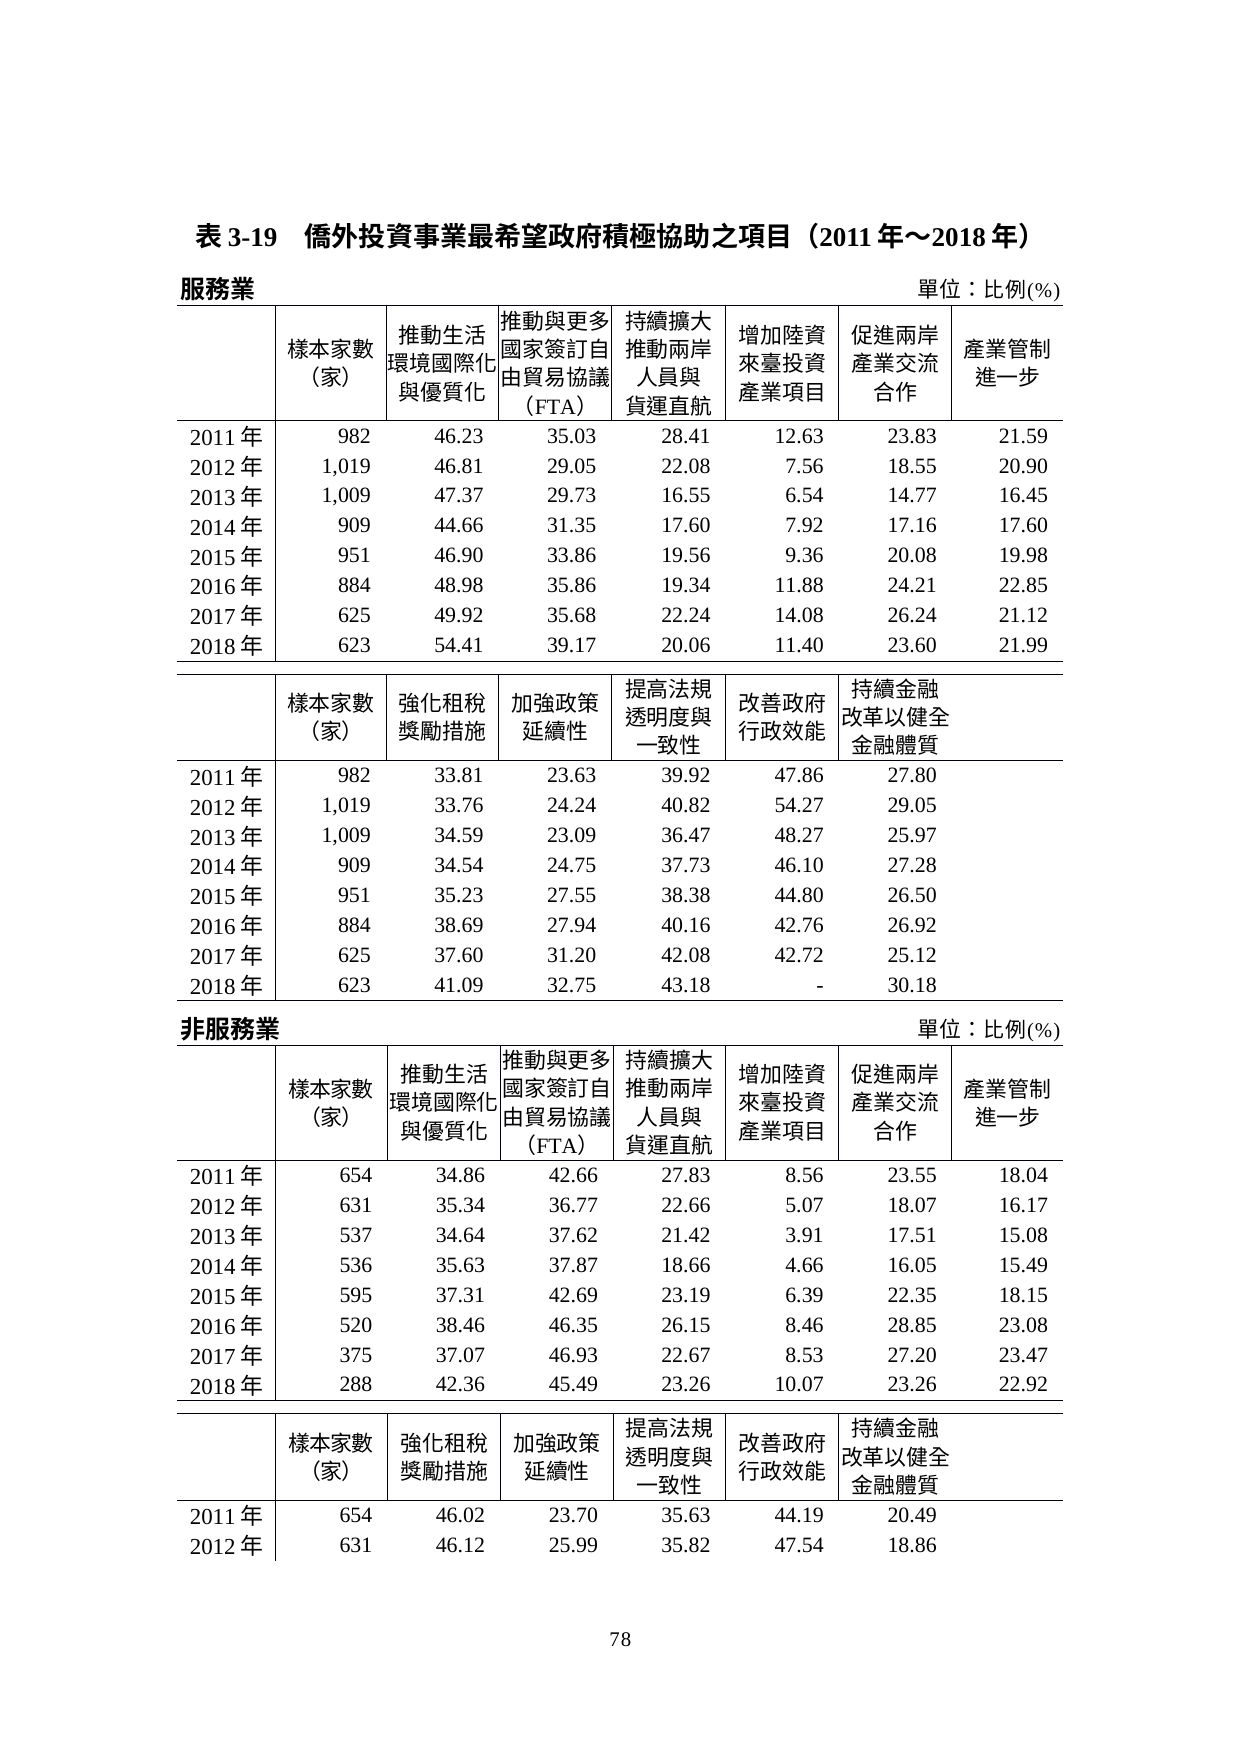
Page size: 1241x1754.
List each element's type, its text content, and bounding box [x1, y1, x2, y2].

table_cell 加強政策 延續性 [499, 675, 611, 760]
table_cell 產業管制 進一步 [952, 1046, 1063, 1160]
table_cell [952, 821, 1063, 851]
table_cell 49.92 [386, 601, 499, 631]
table_cell 44.66 [386, 511, 499, 541]
table_cell 375 [276, 1340, 387, 1370]
table_cell 884 [276, 911, 386, 941]
table_cell 42.08 [611, 941, 726, 971]
table_cell 909 [276, 851, 386, 881]
table_cell 42.76 [726, 911, 839, 941]
table_cell 23.83 [839, 421, 952, 451]
table_cell 27.20 [839, 1340, 952, 1370]
table_cell 持續擴大 推動兩岸 人員與 貨運直航 [614, 1046, 725, 1160]
table_cell [952, 662, 1063, 674]
table_cell 增加陸資 來臺投資 產業項目 [726, 306, 838, 420]
table_cell 34.54 [386, 851, 499, 881]
table_cell [952, 791, 1063, 821]
table_cell 37.62 [500, 1221, 613, 1251]
table_cell 16.45 [952, 481, 1063, 511]
table_cell 25.99 [500, 1531, 613, 1561]
table_cell 44.80 [726, 881, 839, 911]
table_cell 2011年 [177, 761, 275, 791]
table_cell 42.72 [726, 941, 839, 971]
table_cell 2018年 [177, 631, 275, 661]
table_cell 2012年 [177, 1531, 275, 1561]
table_cell 8.56 [726, 1161, 839, 1191]
table_cell 19.98 [952, 541, 1063, 571]
table_cell 42.66 [500, 1161, 613, 1191]
table_cell [952, 675, 1063, 760]
table_cell 625 [276, 941, 386, 971]
table_cell 27.80 [839, 761, 952, 791]
table_cell 15.49 [952, 1251, 1063, 1281]
table_cell [726, 662, 839, 674]
table_cell 631 [276, 1191, 387, 1221]
table_cell 7.56 [726, 451, 839, 481]
table_cell 1,019 [276, 791, 386, 821]
table_cell 4.66 [726, 1251, 839, 1281]
table_cell [952, 881, 1063, 911]
table_cell [177, 1046, 275, 1160]
table_cell 23.63 [499, 761, 611, 791]
table_cell 持續金融 改革以健全 金融體質 [839, 1414, 952, 1500]
table_cell 35.03 [499, 421, 611, 451]
table_cell 22.24 [611, 601, 726, 631]
table_cell 48.98 [386, 571, 499, 601]
table_cell 2014年 [177, 851, 275, 881]
table_cell 2012年 [177, 791, 275, 821]
table_cell 22.08 [611, 451, 726, 481]
table_cell 推動生活 環境國際化 與優質化 [387, 306, 498, 420]
table_cell 29.05 [499, 451, 611, 481]
table_cell 2011年 [177, 1161, 275, 1191]
table_cell 33.81 [386, 761, 499, 791]
table_cell 樣本家數 （家） [276, 1414, 387, 1500]
table_cell 持續金融 改革以健全 金融體質 [839, 675, 952, 760]
table_cell 34.86 [388, 1161, 500, 1191]
table_cell 5.07 [726, 1191, 839, 1221]
table_cell 909 [276, 511, 386, 541]
table_cell 提高法規 透明度與 一致性 [612, 675, 725, 760]
table_cell 537 [276, 1221, 387, 1251]
table_cell [177, 1414, 275, 1500]
table_cell 19.56 [611, 541, 726, 571]
table_cell 21.42 [613, 1221, 726, 1251]
table_cell 23.26 [839, 1370, 952, 1400]
table_cell 加強政策 延續性 [501, 1414, 613, 1500]
table_cell 623 [276, 631, 386, 661]
table_cell [839, 662, 952, 674]
table_cell 強化租稅 獎勵措施 [388, 1414, 500, 1500]
table_cell 18.07 [839, 1191, 952, 1221]
table_cell 34.64 [388, 1221, 500, 1251]
table_cell 17.16 [839, 511, 952, 541]
table_cell 23.55 [839, 1161, 952, 1191]
table_cell 34.59 [386, 821, 499, 851]
table_cell 2016年 [177, 571, 275, 601]
table_cell 18.55 [839, 451, 952, 481]
table_cell 2011年 [177, 1501, 275, 1531]
table_cell 46.81 [386, 451, 499, 481]
table_cell 35.82 [613, 1531, 726, 1561]
table_cell [952, 851, 1063, 881]
table_cell [952, 1401, 1063, 1413]
table_cell 提高法規 透明度與 一致性 [614, 1414, 725, 1500]
table_cell 45.49 [500, 1370, 613, 1400]
table_cell 2017年 [177, 941, 275, 971]
table_cell [952, 1414, 1063, 1500]
table_cell 22.92 [952, 1370, 1063, 1400]
table_cell 625 [276, 601, 386, 631]
table_cell 2016年 [177, 911, 275, 941]
table_cell 2015年 [177, 541, 275, 571]
table_cell 6.54 [726, 481, 839, 511]
table_cell 持續擴大 推動兩岸 人員與 貨運直航 [612, 306, 725, 420]
table_cell 促進兩岸 產業交流 合作 [839, 306, 951, 420]
table_cell 2013年 [177, 821, 275, 851]
table_cell 2017年 [177, 1340, 275, 1370]
table_cell 23.19 [613, 1281, 726, 1310]
table_cell 17.60 [952, 511, 1063, 541]
table_cell 2014年 [177, 1251, 275, 1281]
table_cell 54.41 [386, 631, 499, 661]
table_cell 42.36 [388, 1370, 500, 1400]
table_cell 24.24 [499, 791, 611, 821]
table_cell 強化租稅 獎勵措施 [387, 675, 498, 760]
table_cell [388, 662, 500, 674]
table_cell 單位：比例(%) [618, 1012, 1063, 1045]
table_cell 536 [276, 1251, 387, 1281]
table_cell 595 [276, 1281, 387, 1310]
table_cell [613, 662, 726, 674]
table_cell [177, 662, 275, 674]
table_cell 16.17 [952, 1191, 1063, 1221]
table_cell 樣本家數 （家） [276, 1046, 387, 1160]
table_cell 982 [276, 761, 386, 791]
table_cell 2016年 [177, 1310, 275, 1340]
table_cell 16.05 [839, 1251, 952, 1281]
table_cell [618, 1001, 1063, 1012]
table_cell 20.49 [839, 1501, 952, 1531]
table_cell [177, 675, 275, 760]
table_cell 22.66 [613, 1191, 726, 1221]
table_cell 21.99 [952, 631, 1063, 661]
table_cell 26.50 [839, 881, 952, 911]
table_cell 46.35 [500, 1310, 613, 1340]
table_cell 43.18 [611, 971, 726, 1000]
table_cell 29.05 [839, 791, 952, 821]
table_cell 2015年 [177, 1281, 275, 1310]
table_cell [952, 1531, 1063, 1561]
table_cell 35.63 [613, 1501, 726, 1531]
table_cell 38.46 [388, 1310, 500, 1340]
table_cell 1,009 [276, 481, 386, 511]
table_cell 23.26 [613, 1370, 726, 1400]
table_cell 35.23 [386, 881, 499, 911]
table_cell 20.08 [839, 541, 952, 571]
table_cell 26.24 [839, 601, 952, 631]
table_cell [388, 1401, 500, 1413]
table_cell 2012年 [177, 451, 275, 481]
table_cell [275, 1401, 387, 1413]
table_cell 推動生活 環境國際化 與優質化 [388, 1046, 500, 1160]
table_cell 15.08 [952, 1221, 1063, 1251]
table_cell 884 [276, 571, 386, 601]
table_cell 24.21 [839, 571, 952, 601]
table_cell 35.68 [499, 601, 611, 631]
table_header 單位：比例(%) [618, 273, 1063, 305]
table_cell 1,009 [276, 821, 386, 851]
table_cell 40.82 [611, 791, 726, 821]
table_cell 33.86 [499, 541, 611, 571]
table_cell 623 [276, 971, 386, 1000]
table_cell 19.34 [611, 571, 726, 601]
table_cell 8.46 [726, 1310, 839, 1340]
table_cell 2017年 [177, 601, 275, 631]
table_cell [952, 971, 1063, 1000]
table_cell 2013年 [177, 481, 275, 511]
table_cell 23.09 [499, 821, 611, 851]
table_cell 7.92 [726, 511, 839, 541]
table_cell 9.36 [726, 541, 839, 571]
table_cell 28.85 [839, 1310, 952, 1340]
table_cell 11.88 [726, 571, 839, 601]
table_cell 推動與更多 國家簽訂自 由貿易協議（FTA） [501, 1046, 613, 1160]
table_cell 654 [276, 1161, 387, 1191]
table_cell [177, 306, 275, 420]
table_cell 2012年 [177, 1191, 275, 1221]
table_cell 11.40 [726, 631, 839, 661]
table_cell 12.63 [726, 421, 839, 451]
table_cell [500, 1401, 613, 1413]
table_cell 改善政府 行政效能 [726, 675, 838, 760]
table_cell [500, 662, 613, 674]
table_cell 2015年 [177, 881, 275, 911]
table_cell 951 [276, 881, 386, 911]
table_cell 27.94 [499, 911, 611, 941]
table_cell [952, 941, 1063, 971]
table_cell 41.09 [386, 971, 499, 1000]
table_cell 2011年 [177, 421, 275, 451]
table_cell 23.70 [500, 1501, 613, 1531]
table_cell 22.85 [952, 571, 1063, 601]
table_cell - [726, 971, 839, 1000]
table_cell 951 [276, 541, 386, 571]
table_cell 288 [276, 1370, 387, 1400]
table_cell 46.93 [500, 1340, 613, 1370]
table_cell 8.53 [726, 1340, 839, 1370]
table_cell 2014年 [177, 511, 275, 541]
table_cell 37.60 [386, 941, 499, 971]
table_cell 39.17 [499, 631, 611, 661]
table_cell 46.10 [726, 851, 839, 881]
table_cell 25.97 [839, 821, 952, 851]
table_cell 36.47 [611, 821, 726, 851]
table_cell 22.67 [613, 1340, 726, 1370]
table_cell 6.39 [726, 1281, 839, 1310]
table_cell 29.73 [499, 481, 611, 511]
table_cell 25.12 [839, 941, 952, 971]
table_cell 18.15 [952, 1281, 1063, 1310]
table_cell 48.27 [726, 821, 839, 851]
table_cell [177, 1401, 275, 1413]
table_cell 24.75 [499, 851, 611, 881]
table_cell 18.86 [839, 1531, 952, 1561]
table_cell 促進兩岸 產業交流 合作 [839, 1046, 951, 1160]
table_cell 54.27 [726, 791, 839, 821]
table_cell 26.15 [613, 1310, 726, 1340]
table_cell 2018年 [177, 971, 275, 1000]
table_cell 31.35 [499, 511, 611, 541]
table_cell 654 [276, 1501, 387, 1531]
table_cell 982 [276, 421, 386, 451]
table_cell 2018年 [177, 1370, 275, 1400]
table_cell 17.60 [611, 511, 726, 541]
table_cell 38.69 [386, 911, 499, 941]
table_cell 35.86 [499, 571, 611, 601]
table_cell 20.06 [611, 631, 726, 661]
table_cell 47.54 [726, 1531, 839, 1561]
table_cell 3.91 [726, 1221, 839, 1251]
table_cell 22.35 [839, 1281, 952, 1310]
table_cell 推動與更多 國家簽訂自 由貿易協議（FTA） [499, 306, 611, 420]
table_cell 44.19 [726, 1501, 839, 1531]
table_cell 47.86 [726, 761, 839, 791]
table_cell 18.04 [952, 1161, 1063, 1191]
table_cell 21.12 [952, 601, 1063, 631]
table_cell 26.92 [839, 911, 952, 941]
table_cell [952, 1501, 1063, 1531]
table_cell 631 [276, 1531, 387, 1561]
table_cell 21.59 [952, 421, 1063, 451]
table_cell 37.07 [388, 1340, 500, 1370]
table_cell 46.90 [386, 541, 499, 571]
table_cell 樣本家數 （家） [276, 306, 386, 420]
table_cell 14.77 [839, 481, 952, 511]
table_cell 27.83 [613, 1161, 726, 1191]
table_cell 樣本家數 （家） [276, 675, 386, 760]
table_cell 40.16 [611, 911, 726, 941]
table_cell 38.38 [611, 881, 726, 911]
table_cell 47.37 [386, 481, 499, 511]
table_cell 23.47 [952, 1340, 1063, 1370]
table_cell [952, 761, 1063, 791]
table_cell [177, 1001, 618, 1012]
table_cell 32.75 [499, 971, 611, 1000]
table_cell [839, 1401, 952, 1413]
table_cell 36.77 [500, 1191, 613, 1221]
table_cell 改善政府 行政效能 [726, 1414, 838, 1500]
table_cell 42.69 [500, 1281, 613, 1310]
table_cell 28.41 [611, 421, 726, 451]
table_cell 35.34 [388, 1191, 500, 1221]
table_cell 46.23 [386, 421, 499, 451]
table_cell 33.76 [386, 791, 499, 821]
table_header 服務業 [177, 273, 618, 305]
table_cell 37.87 [500, 1251, 613, 1281]
text 表3-19 僑外投資事業最希望政府積極協助之項目（2011年～2018年） [177, 215, 1063, 254]
table_cell 27.28 [839, 851, 952, 881]
table_cell 17.51 [839, 1221, 952, 1251]
table_cell [613, 1401, 726, 1413]
table_cell [726, 1401, 839, 1413]
table_cell 18.66 [613, 1251, 726, 1281]
table_cell 非服務業 [177, 1012, 618, 1045]
table_cell 2013年 [177, 1221, 275, 1251]
table_cell 39.92 [611, 761, 726, 791]
table_cell 27.55 [499, 881, 611, 911]
table_cell 23.60 [839, 631, 952, 661]
table_cell [952, 911, 1063, 941]
table_cell 35.63 [388, 1251, 500, 1281]
table_cell 增加陸資 來臺投資 產業項目 [726, 1046, 838, 1160]
table_cell 20.90 [952, 451, 1063, 481]
table_cell 46.02 [388, 1501, 500, 1531]
table_cell 23.08 [952, 1310, 1063, 1340]
table_cell 30.18 [839, 971, 952, 1000]
table_cell 10.07 [726, 1370, 839, 1400]
table_cell 14.08 [726, 601, 839, 631]
table_cell 16.55 [611, 481, 726, 511]
table_cell 1,019 [276, 451, 386, 481]
table_cell [275, 662, 387, 674]
table_cell 37.73 [611, 851, 726, 881]
table_cell 31.20 [499, 941, 611, 971]
table_cell 37.31 [388, 1281, 500, 1310]
table_cell 46.12 [388, 1531, 500, 1561]
table_cell 520 [276, 1310, 387, 1340]
table_cell 產業管制 進一步 [952, 306, 1063, 420]
